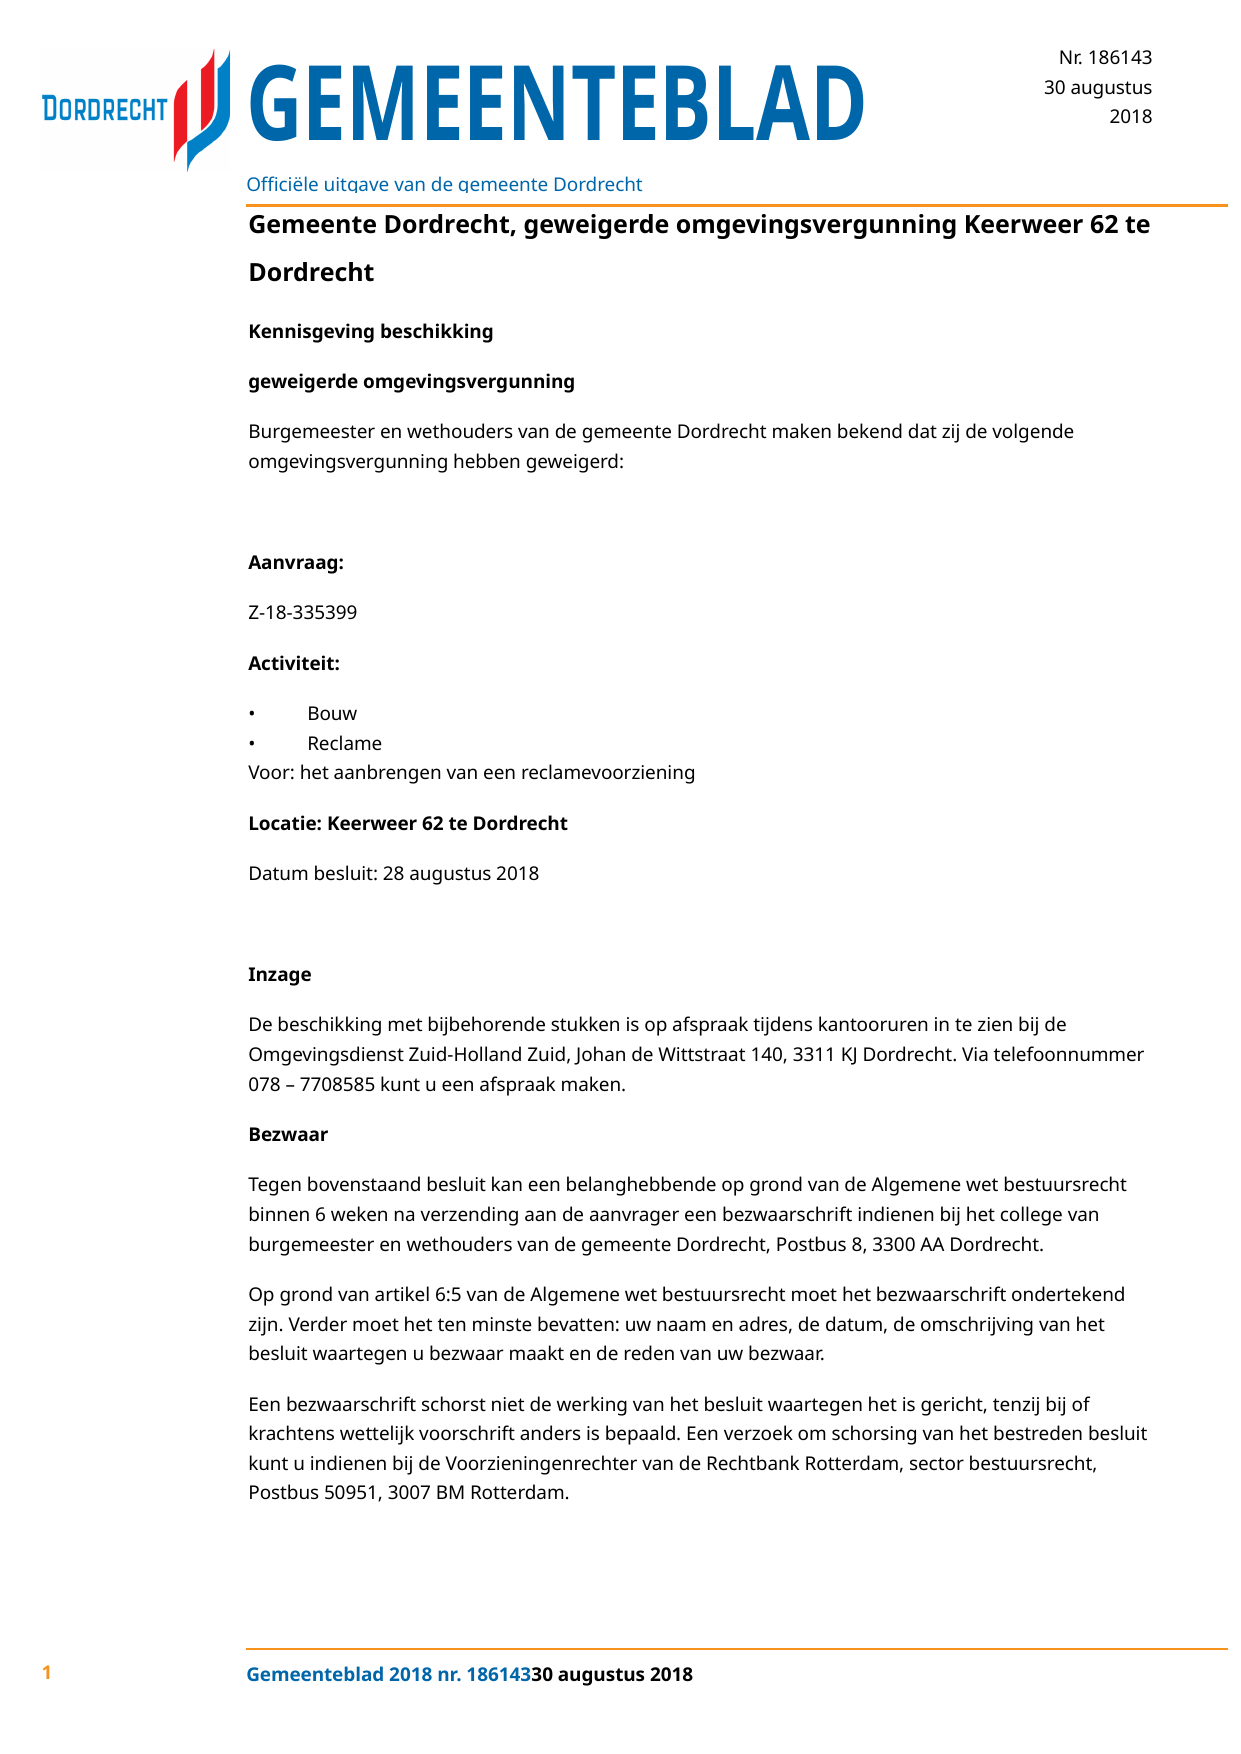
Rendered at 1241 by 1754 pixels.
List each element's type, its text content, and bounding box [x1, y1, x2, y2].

text Burgemeester en wethouders van de gemeente Dordrecht maken bekend dat zij de volgende omgevingsvergunning hebben geweigerd: [248, 419, 1152, 474]
text Voor: het aanbrengen van een reclamevoorziening [248, 759, 1152, 785]
text Gemeente Dordrecht, geweigerde omgevingsvergunning Keerweer 62 te Dordrecht [248, 207, 1152, 288]
text Inzage [248, 961, 1152, 987]
text Datum besluit: 28 augustus 2018 [248, 860, 1152, 886]
text geweigerde omgevingsvergunning [248, 368, 1152, 394]
text De beschikking met bijbehorende stukken is op afspraak tijdens kantooruren in te zien bij de Omgevingsdienst Zuid-Holland Zuid, Johan de Wittstraat 140, 3311 KJ Dordrecht. Via telefoonnummer 078 – 7708585 kunt u een afspraak maken. [248, 1012, 1152, 1097]
text Kennisgeving beschikking [248, 318, 1152, 344]
text Bezwaar [248, 1121, 1152, 1147]
text Activiteit: [248, 650, 1152, 676]
text Locatie: Keerweer 62 te Dordrecht [248, 810, 1152, 836]
text Z-18-335399 [248, 599, 1152, 625]
text Op grond van artikel 6:5 van de Algemene wet bestuursrecht moet het bezwaarschrift ondertekend zijn. Verder moet het ten minste bevatten: uw naam en adres, de datum, de omschrijving van het besluit waartegen u bezwaar maakt en de reden van uw bezwaar. [248, 1281, 1152, 1366]
picture [41, 47, 231, 172]
list Bouw [248, 700, 1152, 726]
text Een bezwaarschrift schorst niet de werking van het besluit waartegen het is gericht, tenzij bij of krachtens wettelijk voorschrift anders is bepaald. Een verzoek om schorsing van het bestreden besluit kunt u indienen bij de Voorzieningenrechter van de Rechtbank Rotterdam, sector bestuursrecht, Postbus 50951, 3007 BM Rotterdam. [248, 1391, 1152, 1505]
text Aanvraag: [248, 549, 1152, 575]
text Tegen bovenstaand besluit kan een belanghebbende op grond van de Algemene wet bestuursrecht binnen 6 weken na verzending aan de aanvrager een bezwaarschrift indienen bij het college van burgemeester en wethouders van de gemeente Dordrecht, Postbus 8, 3300 AA Dordrecht. [248, 1172, 1152, 1257]
list Reclame [248, 730, 1152, 756]
